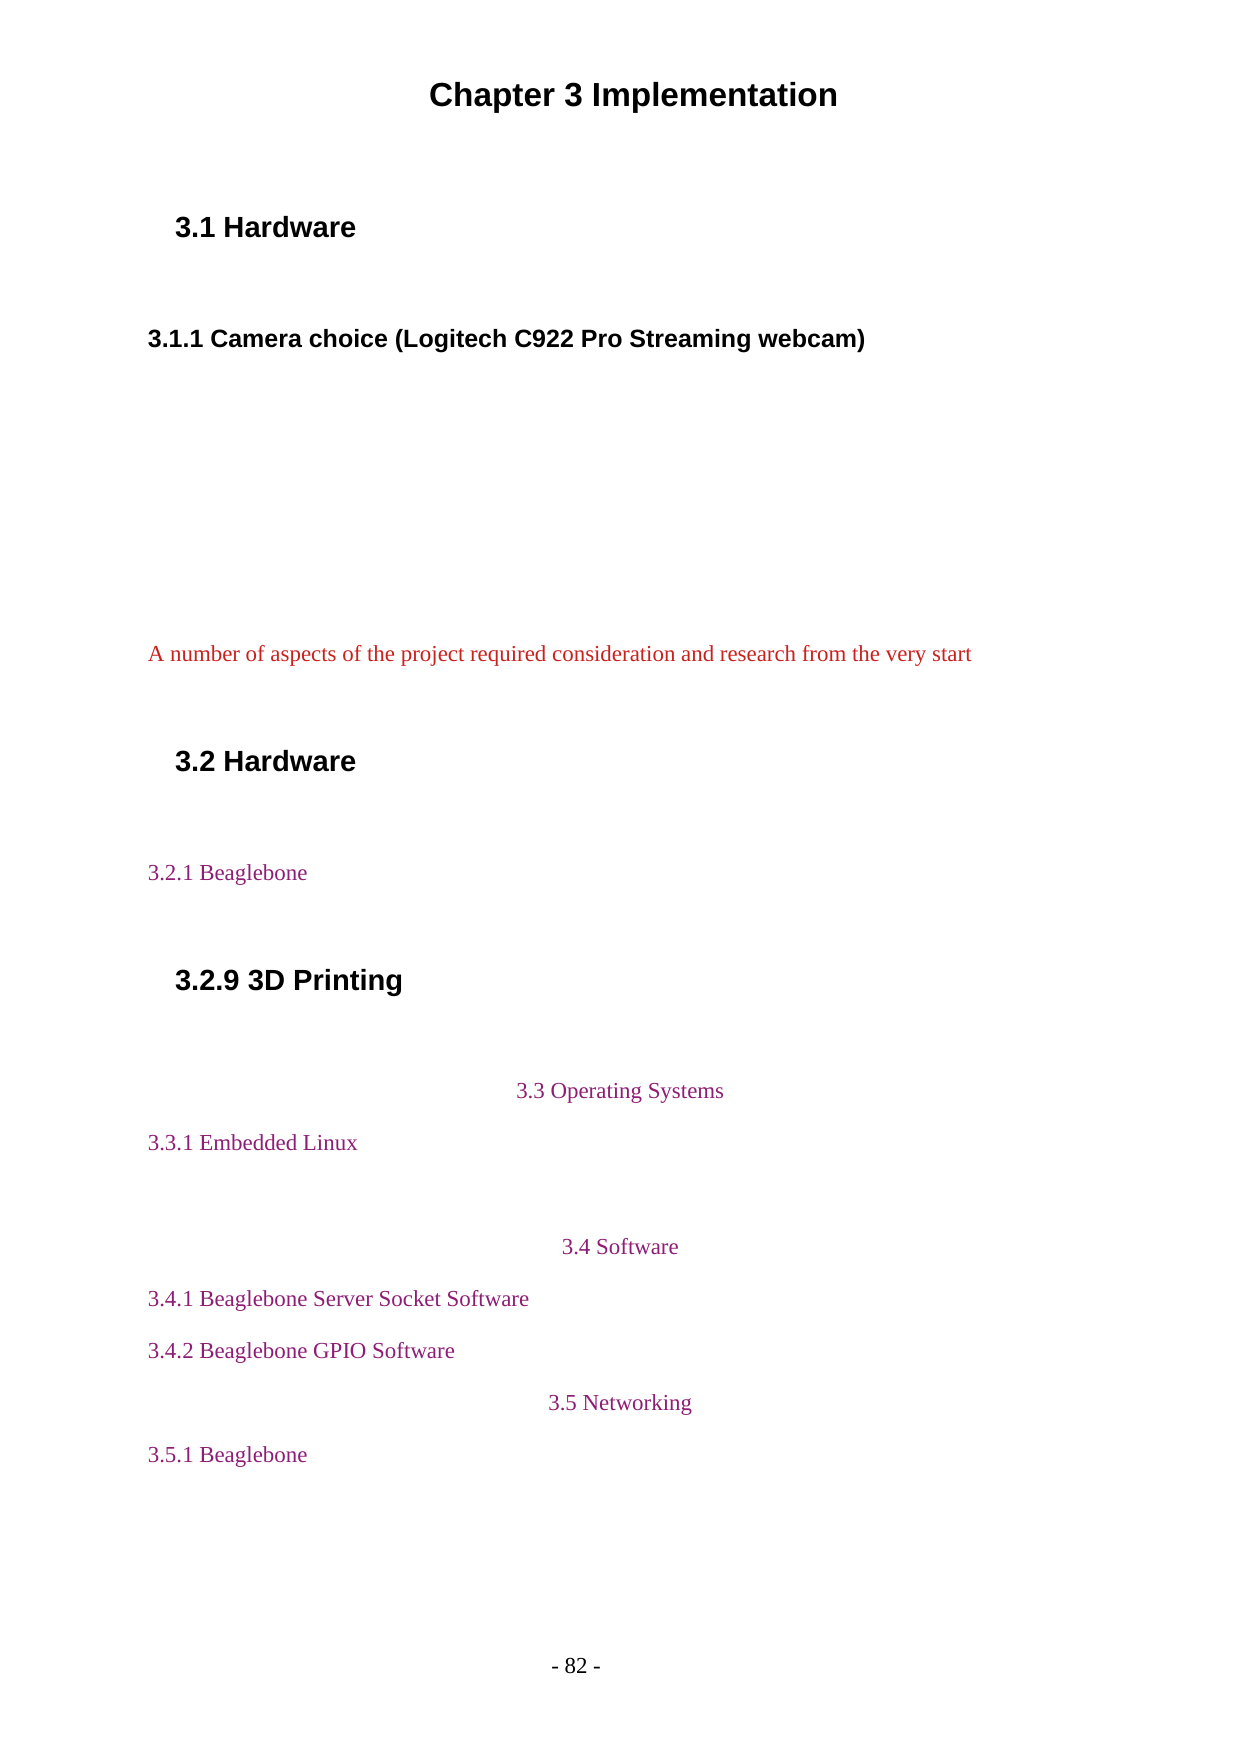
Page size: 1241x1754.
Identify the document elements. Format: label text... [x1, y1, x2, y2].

subtitle 3.1 Hardware [175, 209, 1092, 243]
subtitle Chapter 3 Implementation [175, 75, 1092, 113]
text 3.5 Networking [148, 1389, 1092, 1416]
text 3.4.1 Beaglebone Server Socket Software [148, 1285, 1092, 1312]
text 3.4.2 Beaglebone GPIO Software [148, 1337, 1092, 1364]
text A number of aspects of the project required consideration and research from the very start [148, 640, 1092, 666]
text 3.4 Software [148, 1233, 1092, 1260]
text 3.5.1 Beaglebone [148, 1441, 1092, 1468]
subtitle 3.2.9 3D Printing [175, 963, 1092, 996]
subtitle 3.1.1 Camera choice (Logitech C922 Pro Streaming webcam) [148, 324, 1092, 353]
text 3.3 Operating Systems [148, 1077, 1092, 1104]
subtitle 3.2 Hardware [175, 744, 1092, 777]
text 3.2.1 Beaglebone [148, 859, 1092, 885]
text 3.3.1 Embedded Linux [148, 1129, 1092, 1156]
